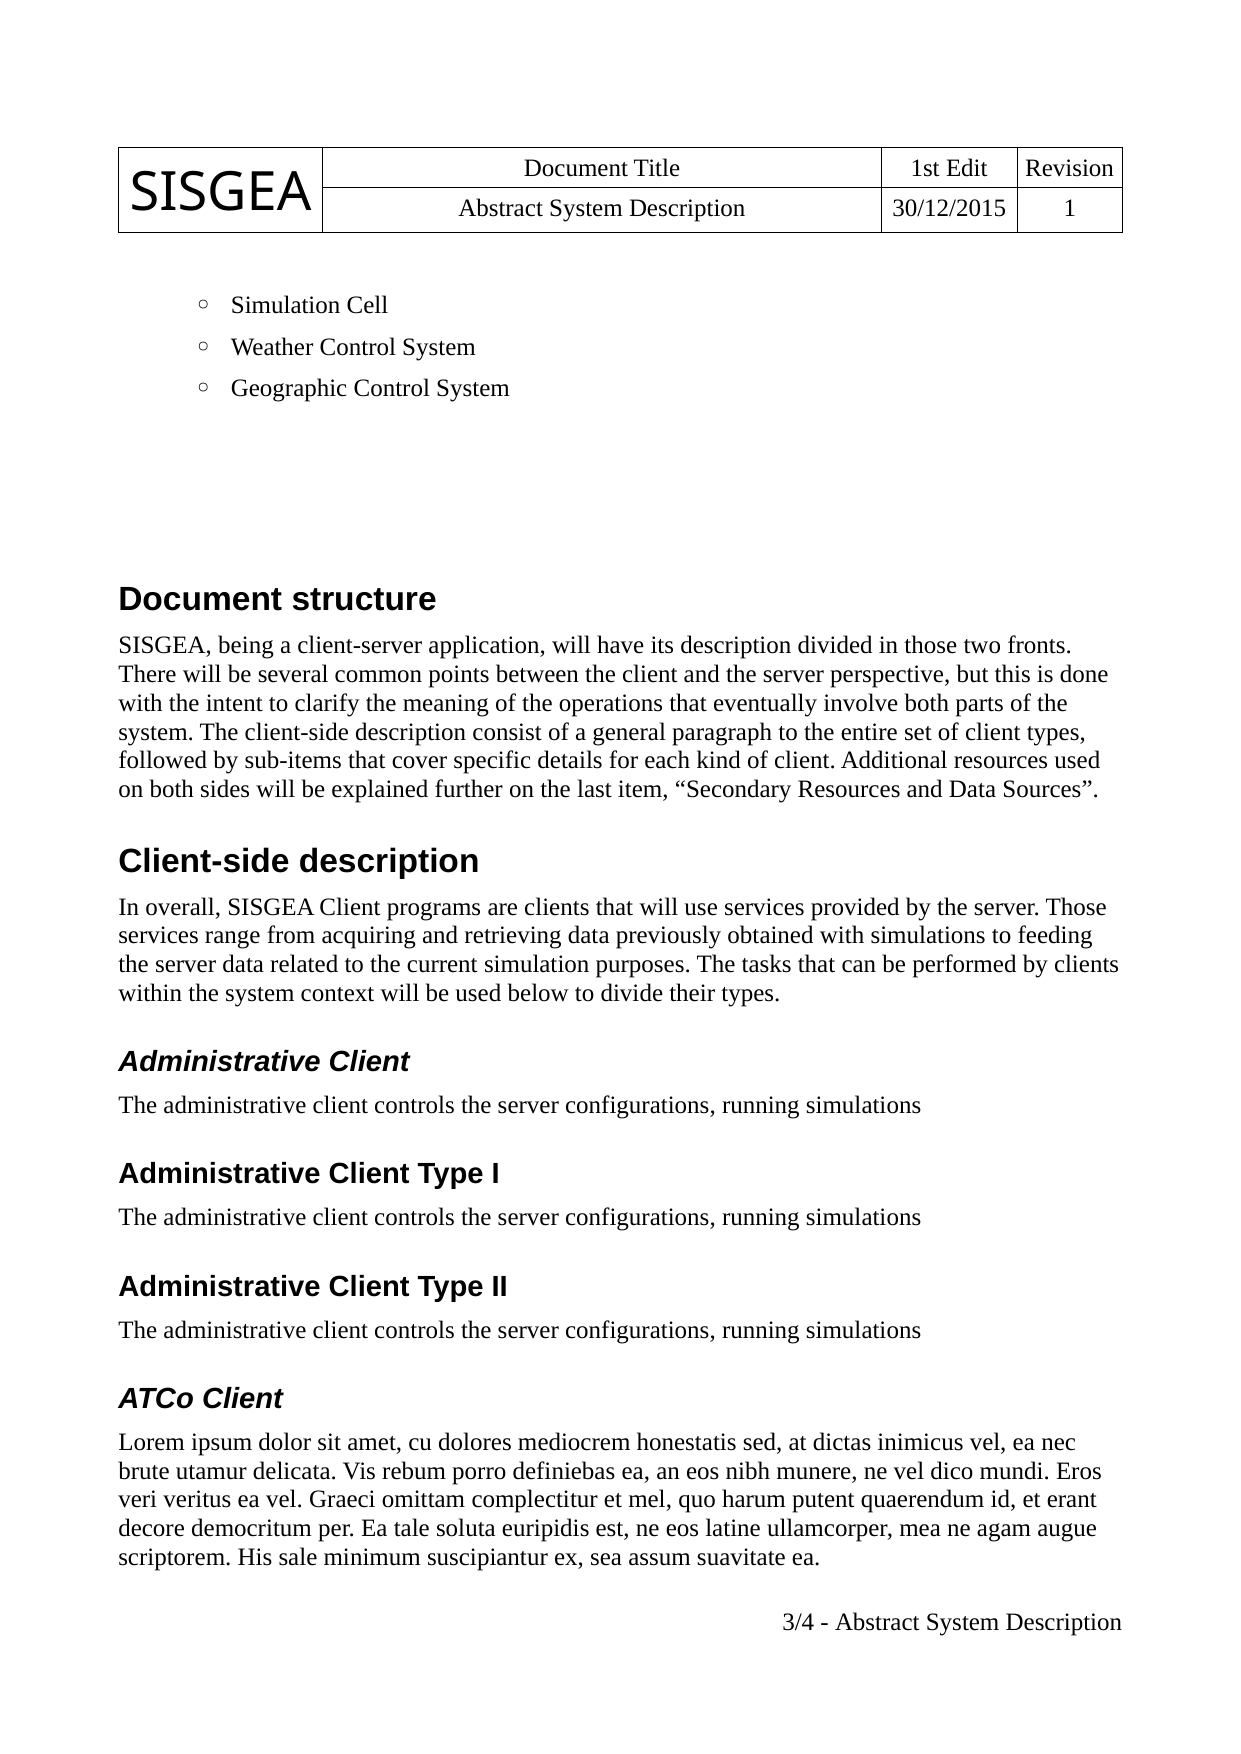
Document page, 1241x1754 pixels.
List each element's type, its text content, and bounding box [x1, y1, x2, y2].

text The administrative client controls the server configurations, running simulations [118, 1090, 1122, 1119]
text SISGEA, being a client-server application, will have its description divided in those two fronts. There will be several common points between the client and the server perspective, but this is done with the intent to clarify the meaning of the operations that eventually involve both parts of the system. The client-side description consist of a general paragraph to the entire set of client types, followed by sub-items that cover specific details for each kind of client. Additional resources used on both sides will be explained further on the last item, “Secondary Resources and Data Sources”. [118, 630, 1122, 803]
subtitle Administrative Client Type I [118, 1156, 1122, 1190]
subtitle Client-side description [118, 840, 1122, 879]
text The administrative client controls the server configurations, running simulations [118, 1315, 1122, 1343]
list Geographic Control System [193, 373, 1122, 402]
subtitle Document structure [118, 579, 1122, 618]
text The administrative client controls the server configurations, running simulations [118, 1202, 1122, 1231]
text Lorem ipsum dolor sit amet, cu dolores mediocrem honestatis sed, at dictas inimicus vel, ea nec brute utamur delicata. Vis rebum porro definiebas ea, an eos nibh munere, ne vel dico mundi. Eros veri veritus ea vel. Graeci omittam complectitur et mel, quo harum putent quaerendum id, et erant decore democritum per. Ea tale soluta euripidis est, ne eos latine ullamcorper, mea ne agam augue scriptorem. His sale minimum suscipiantur ex, sea assum suavitate ea. [118, 1427, 1122, 1571]
list Weather Control System [193, 332, 1122, 361]
text In overall, SISGEA Client programs are clients that will use services provided by the server. Those services range from acquiring and retrieving data previously obtained with simulations to feeding the server data related to the current simulation purposes. The tasks that can be performed by clients within the system context will be used below to divide their types. [118, 892, 1122, 1007]
subtitle Administrative Client Type II [118, 1269, 1122, 1302]
subtitle Administrative Client [118, 1044, 1122, 1078]
subtitle ATCo Client [118, 1381, 1122, 1414]
list Simulation Cell [193, 291, 1122, 319]
